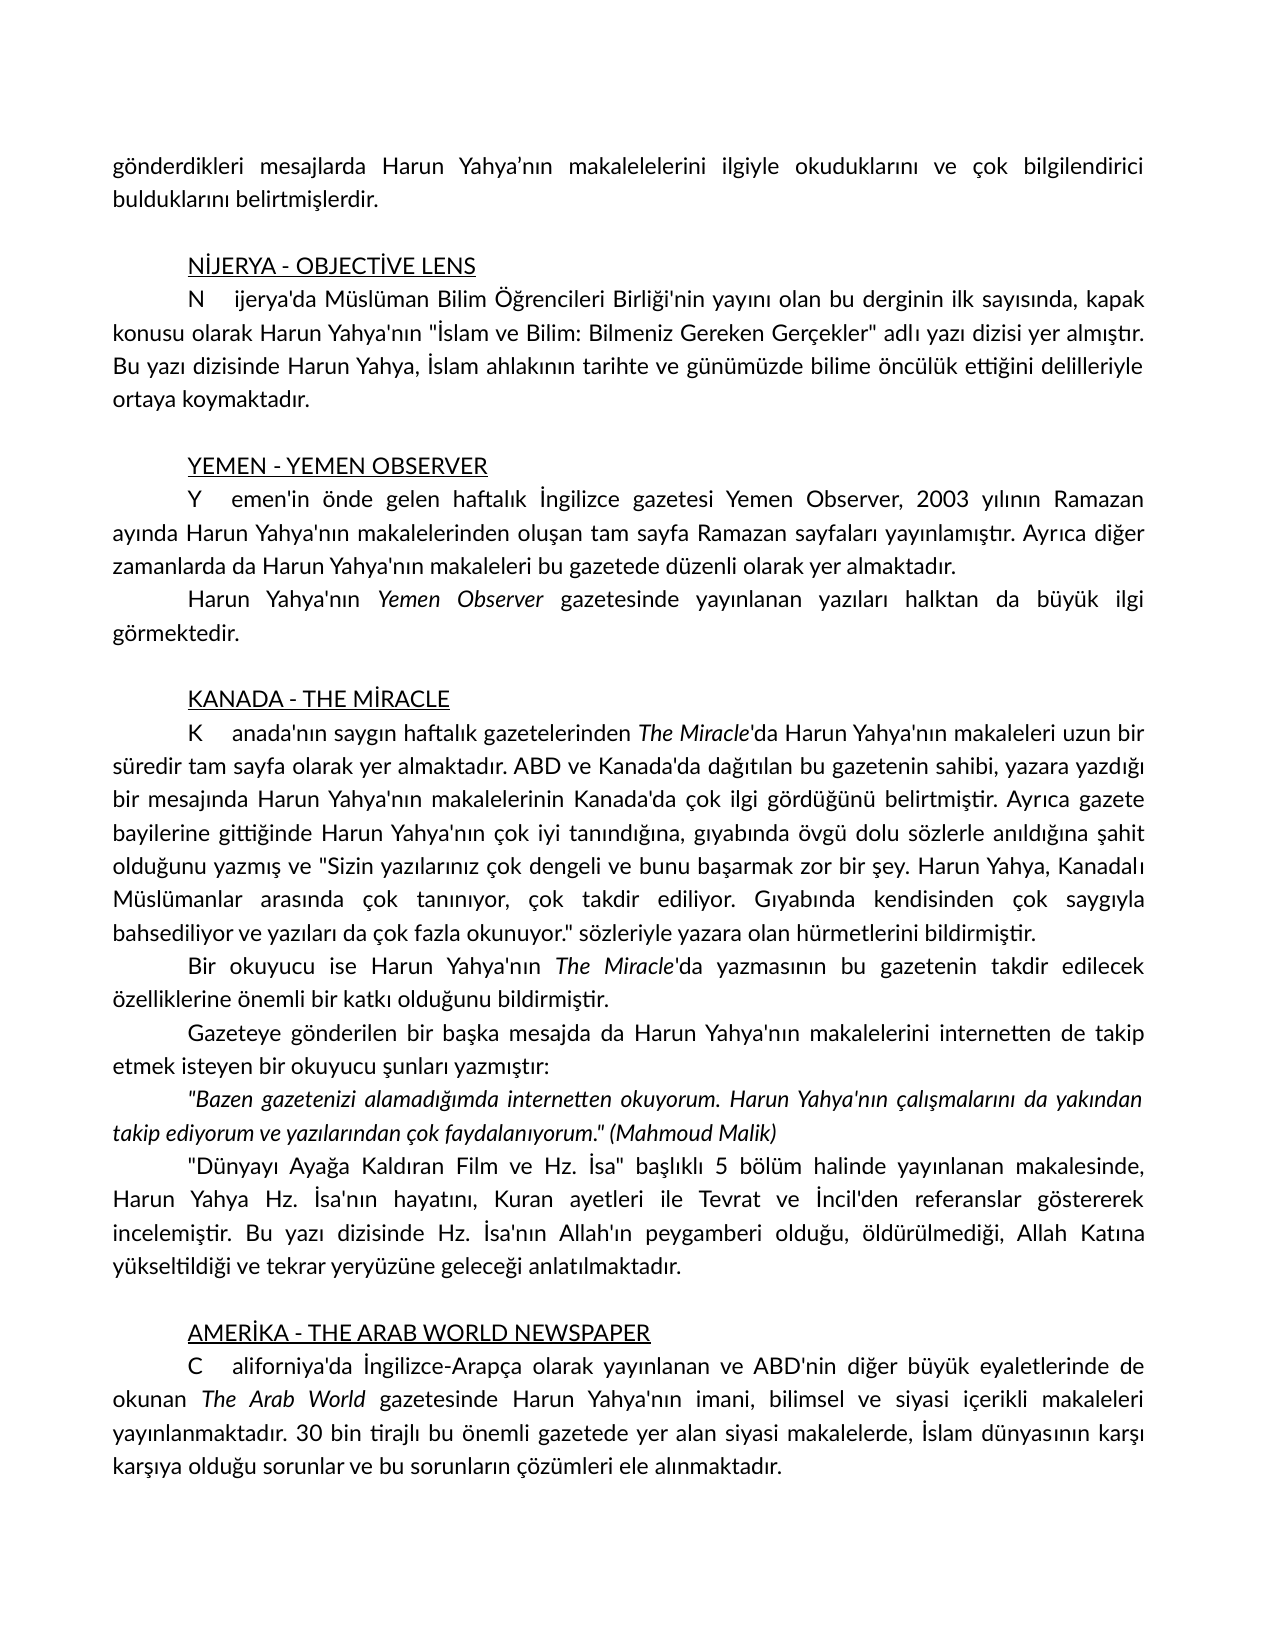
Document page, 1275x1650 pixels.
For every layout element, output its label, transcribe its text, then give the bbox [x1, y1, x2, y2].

text Nijerya'da Müslüman Bilim Öğrencileri Birliği'nin yayını olan bu derginin ilk sayısında, kapak konusu olarak Harun Yahya'nın "İslam ve Bilim: Bilmeniz Gereken Gerçekler" adlı yazı dizisi yer almıştır. Bu yazı dizisinde Harun Yahya, İslam ahlakının tarihte ve günümüzde bilime öncülük ettiğini delilleriyle ortaya koymaktadır. [112, 281, 1145, 414]
text "Bazen gazetenizi alamadığımda internetten okuyorum. Harun Yahya'nın çalışmalarını da yakından takip ediyorum ve yazılarından çok faydalanıyorum." (Mahmoud Malik) [112, 1081, 1145, 1148]
text NİJERYA - Objective Lens [112, 248, 1145, 281]
text YEMEN - YEMEN OBSERVER [112, 448, 1145, 481]
text Bir okuyucu ise Harun Yahya'nın The Miracle'da yazmasının bu gazetenin takdir edilecek özelliklerine önemli bir katkı olduğunu bildirmiştir. [112, 948, 1145, 1014]
text "Dünyayı Ayağa Kaldıran Film ve Hz. İsa" başlıklı 5 bölüm halinde yayınlanan makalesinde, Harun Yahya Hz. İsa'nın hayatını, Kuran ayetleri ile Tevrat ve İncil'den referanslar göstererek incelemiştir. Bu yazı dizisinde Hz. İsa'nın Allah'ın peygamberi olduğu, öldürülmediği, Allah Katına yükseltildiği ve tekrar yeryüzüne geleceği anlatılmaktadır. [112, 1148, 1145, 1281]
text Kanada'nın saygın haftalık gazetelerinden The Miracle'da Harun Yahya'nın makaleleri uzun bir süredir tam sayfa olarak yer almaktadır. ABD ve Kanada'da dağıtılan bu gazetenin sahibi, yazara yazdığı bir mesajında Harun Yahya'nın makalelerinin Kanada'da çok ilgi gördüğünü belirtmiştir. Ayrıca gazete bayilerine gittiğinde Harun Yahya'nın çok iyi tanındığına, gıyabında övgü dolu sözlerle anıldığına şahit olduğunu yazmış ve "Sizin yazılarınız çok dengeli ve bunu başarmak zor bir şey. Harun Yahya, Kanadalı Müslümanlar arasında çok tanınıyor, çok takdir ediliyor. Gıyabında kendisinden çok saygıyla bahsediliyor ve yazıları da çok fazla okunuyor." sözleriyle yazara olan hürmetlerini bildirmiştir. [112, 714, 1145, 948]
text Gazeteye gönderilen bir başka mesajda da Harun Yahya'nın makalelerini internetten de takip etmek isteyen bir okuyucu şunları yazmıştır: [112, 1014, 1145, 1081]
text gönderdikleri mesajlarda Harun Yahya’nın makalelelerini ilgiyle okuduklarını ve çok bilgilendirici bulduklarını belirtmişlerdir. [112, 148, 1145, 214]
text Harun Yahya'nın Yemen Observer gazetesinde yayınlanan yazıları halktan da büyük ilgi görmektedir. [112, 581, 1145, 648]
text Californiya'da İngilizce-Arapça olarak yayınlanan ve ABD'nin diğer büyük eyaletlerinde de okunan The Arab World gazetesinde Harun Yahya'nın imani, bilimsel ve siyasi içerikli makaleleri yayınlanmaktadır. 30 bin tirajlı bu önemli gazetede yer alan siyasi makalelerde, İslam dünyasının karşı karşıya olduğu sorunlar ve bu sorunların çözümleri ele alınmaktadır. [112, 1348, 1145, 1481]
text Yemen'in önde gelen haftalık İngilizce gazetesi Yemen Observer, 2003 yılının Ramazan ayında Harun Yahya'nın makalelerinden oluşan tam sayfa Ramazan sayfaları yayınlamıştır. Ayrıca diğer zamanlarda da Harun Yahya'nın makaleleri bu gazetede düzenli olarak yer almaktadır. [112, 481, 1145, 581]
text KANADA - The Miracle [112, 681, 1145, 714]
text AMERİKA - The Arab World Newspaper [112, 1314, 1145, 1348]
